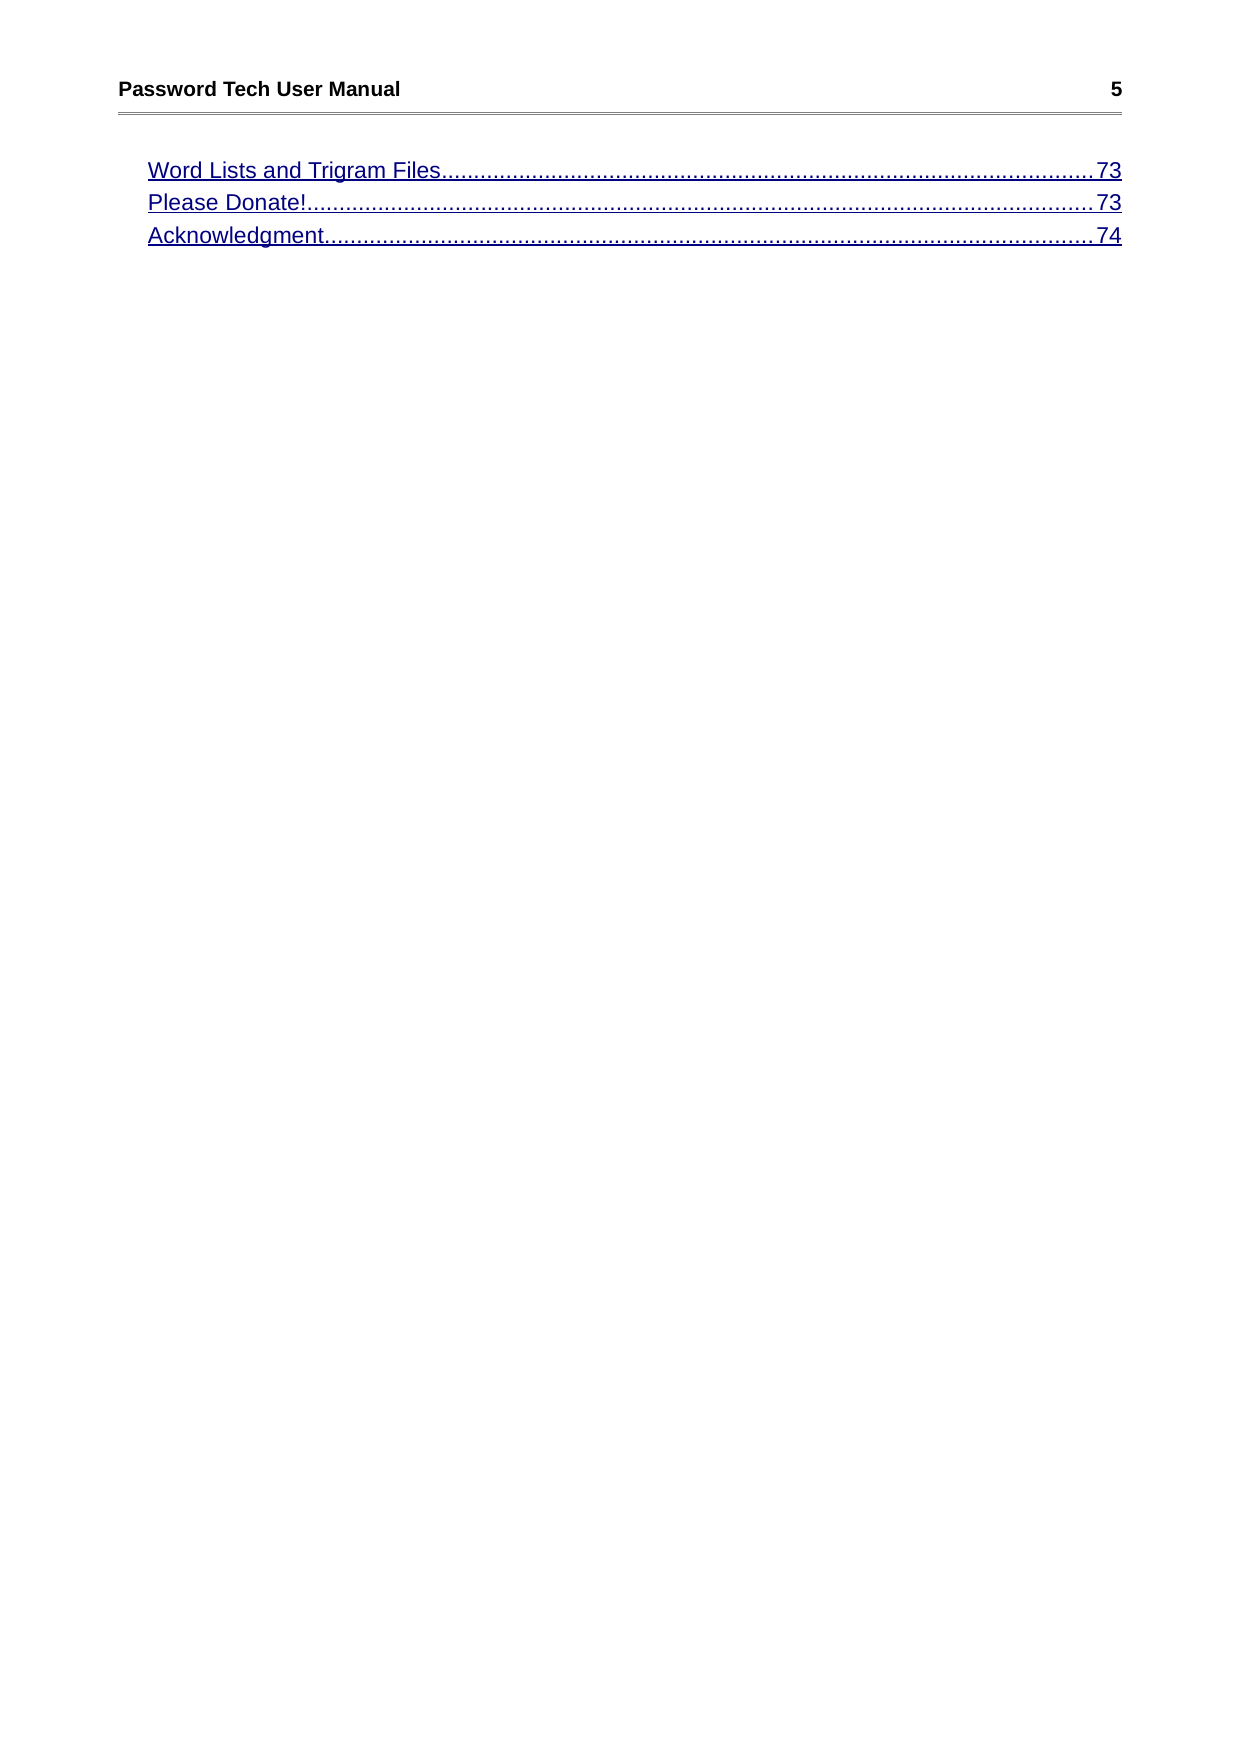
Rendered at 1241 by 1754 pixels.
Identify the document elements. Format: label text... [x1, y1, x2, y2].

text Word Lists and Trigram Files 73 [148, 156, 1122, 179]
text Acknowledgment 74 [148, 221, 1122, 244]
text Please Donate! 73 [148, 188, 1122, 212]
